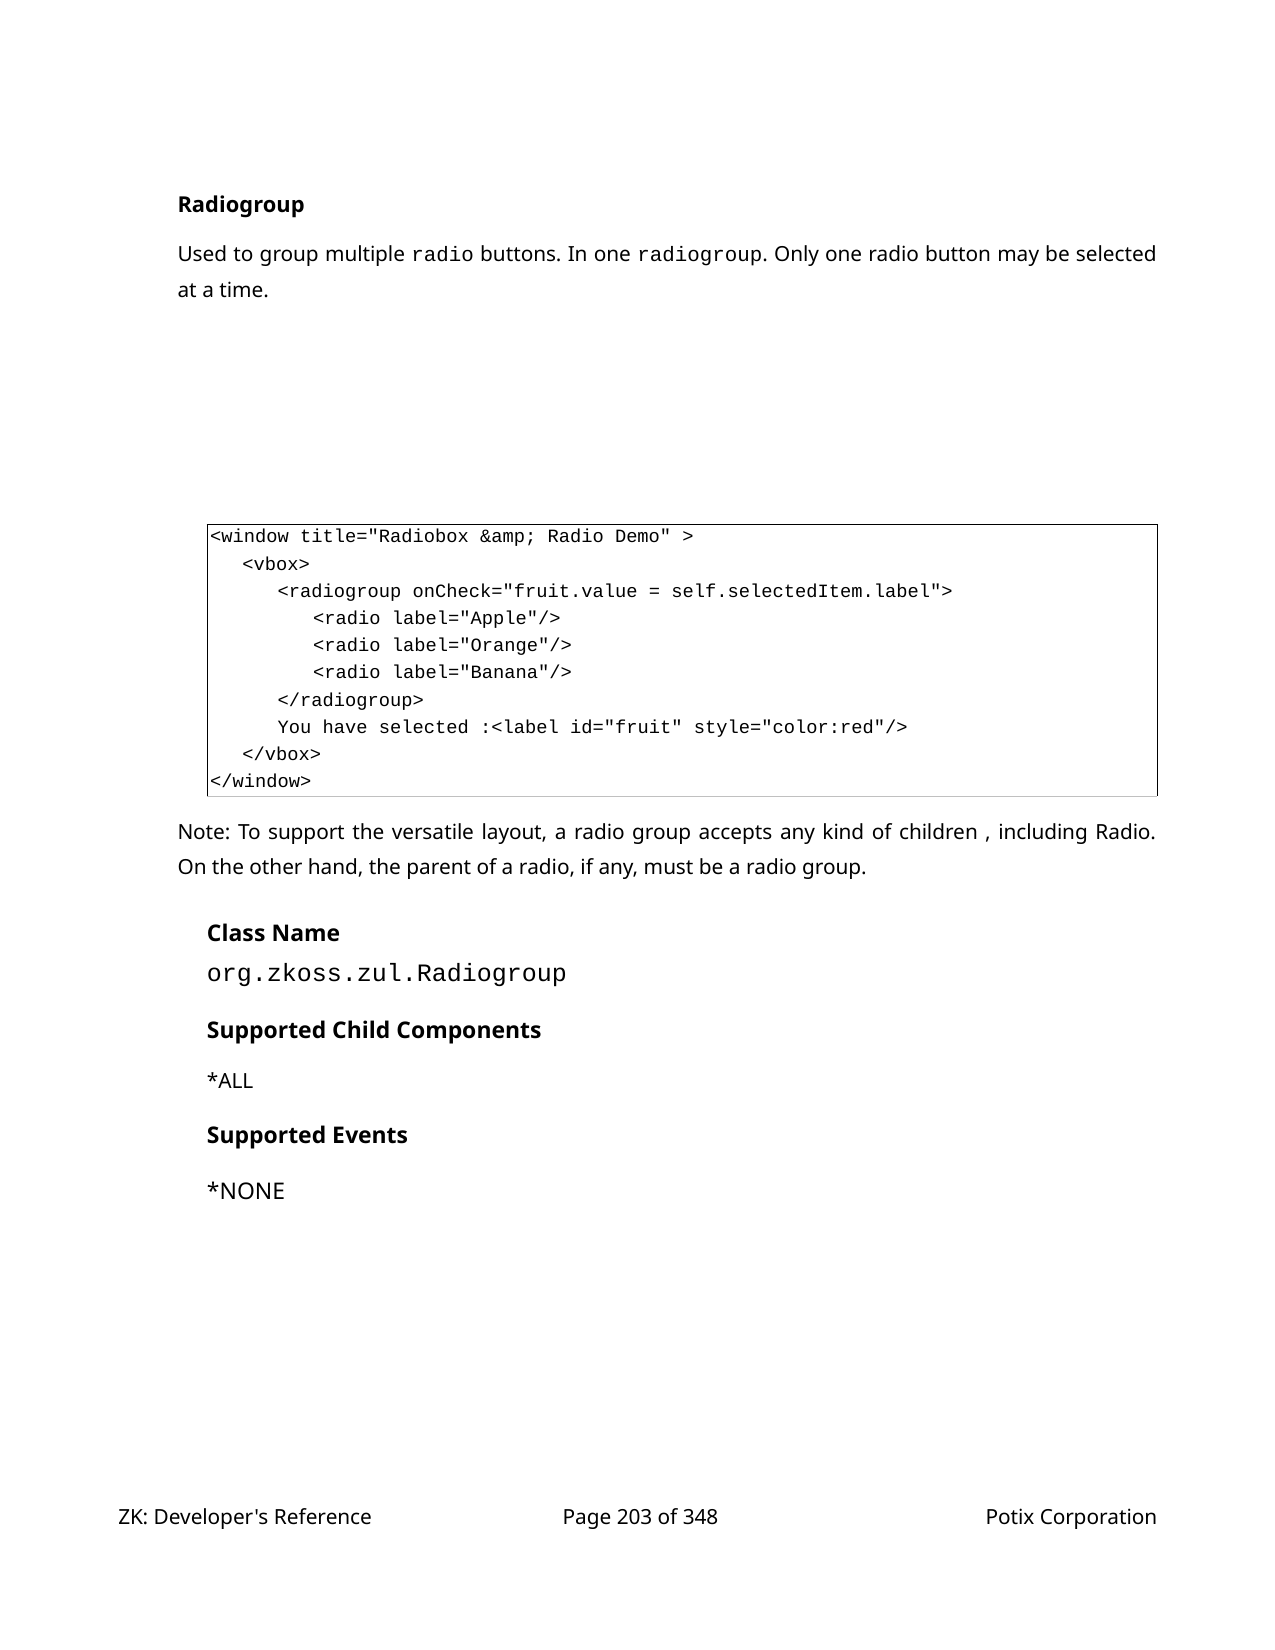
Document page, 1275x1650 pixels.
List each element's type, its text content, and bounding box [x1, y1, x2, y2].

text Used to group multiple radio buttons. In one radiogroup. Only one radio button may be selected at a time. [177, 239, 1157, 303]
text </radiogroup> [208, 687, 1157, 712]
text Note: To support the versatile layout, a radio group accepts any kind of children , including Radio. On the other hand, the parent of a radio, if any, must be a radio group. [177, 817, 1157, 880]
text <window title="Radiobox &amp; Radio Demo" > [208, 525, 1157, 549]
text <radiogroup onCheck="fruit.value = self.selectedItem.label"> [208, 579, 1157, 603]
text </window> [208, 769, 1157, 796]
text <vbox> [208, 552, 1157, 576]
subtitle Supported Events [207, 1119, 1157, 1150]
text You have selected :<label id="fruit" style="color:red"/> [208, 715, 1157, 739]
text </vbox> [208, 742, 1157, 766]
text org.zkoss.zul.Radiogroup [207, 961, 1157, 989]
text <radio label="Banana"/> [208, 660, 1157, 684]
text <radio label="Orange"/> [208, 633, 1157, 657]
subtitle Class Name [207, 917, 1157, 948]
text *NONE [207, 1175, 1157, 1207]
text *ALL [207, 1066, 1157, 1094]
text <radio label="Apple"/> [208, 606, 1157, 630]
subtitle Supported Child Components [207, 1014, 1157, 1045]
subtitle Radiogroup [177, 189, 1157, 219]
